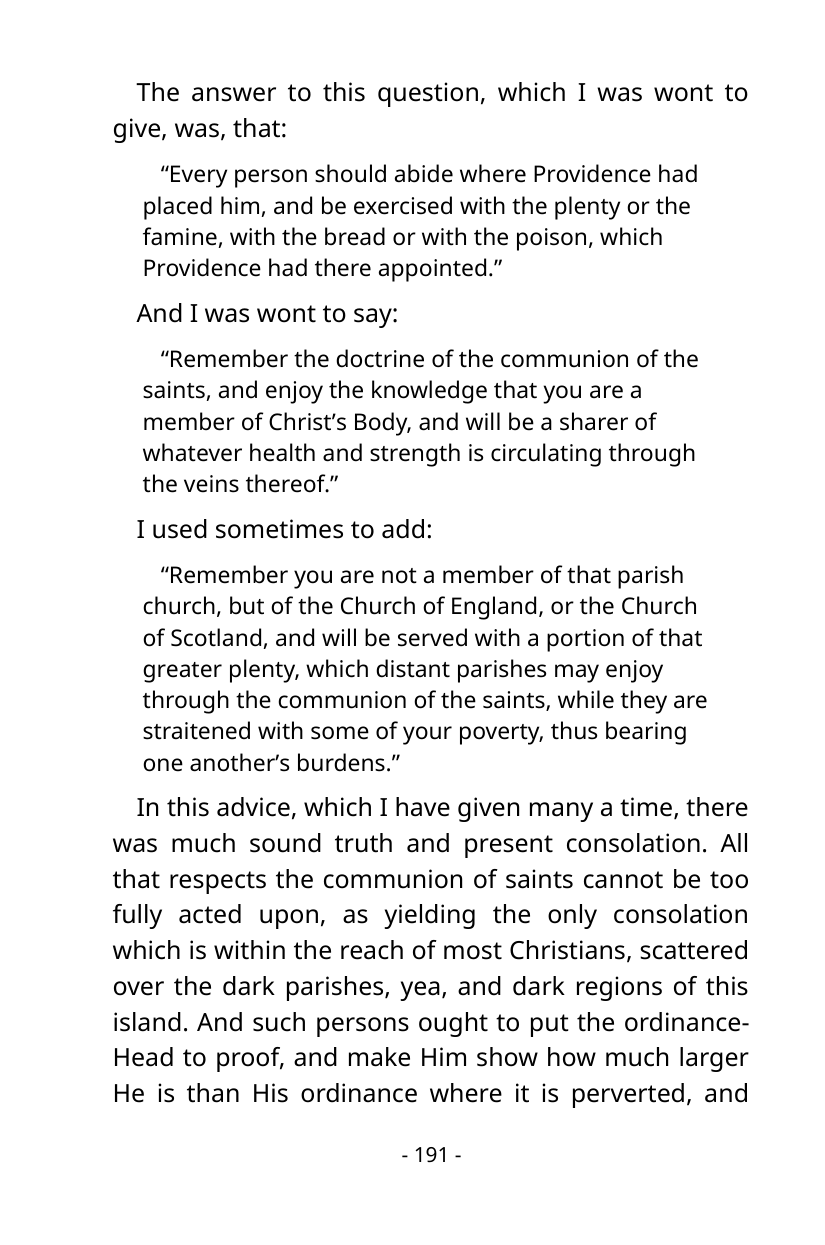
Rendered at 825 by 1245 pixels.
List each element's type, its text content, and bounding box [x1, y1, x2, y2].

text I used sometimes to add: [112, 511, 750, 545]
text In this advice, which I have given many a time, there was much sound truth and present consolation. All that respects the communion of saints cannot be too fully acted upon, as yielding the only consolation which is within the reach of most Christians, scattered over the dark parishes, yea, and dark regions of this island. And such persons ought to put the ordinance-Head to proof, and make Him show how much larger He is than His ordinance where it is perverted, and [112, 790, 750, 1110]
text “Remember you are not a member of that parish church, but of the Church of England, or the Church of Scotland, and will be served with a portion of that greater plenty, which distant parishes may enjoy through the communion of the saints, while they are straitened with some of your poverty, thus bearing one another’s burdens.” [142, 559, 720, 778]
text And I was wont to say: [112, 295, 750, 329]
text “Remember the doctrine of the communion of the saints, and enjoy the knowledge that you are a member of Christ’s Body, and will be a sharer of whatever health and strength is circulating through the veins thereof.” [142, 343, 720, 499]
text “Every person should abide where Providence had placed him, and be exercised with the plenty or the famine, with the bread or with the poison, which Providence had there appointed.” [142, 158, 720, 283]
text The answer to this question, which I was wont to give, was, that: [112, 75, 750, 145]
